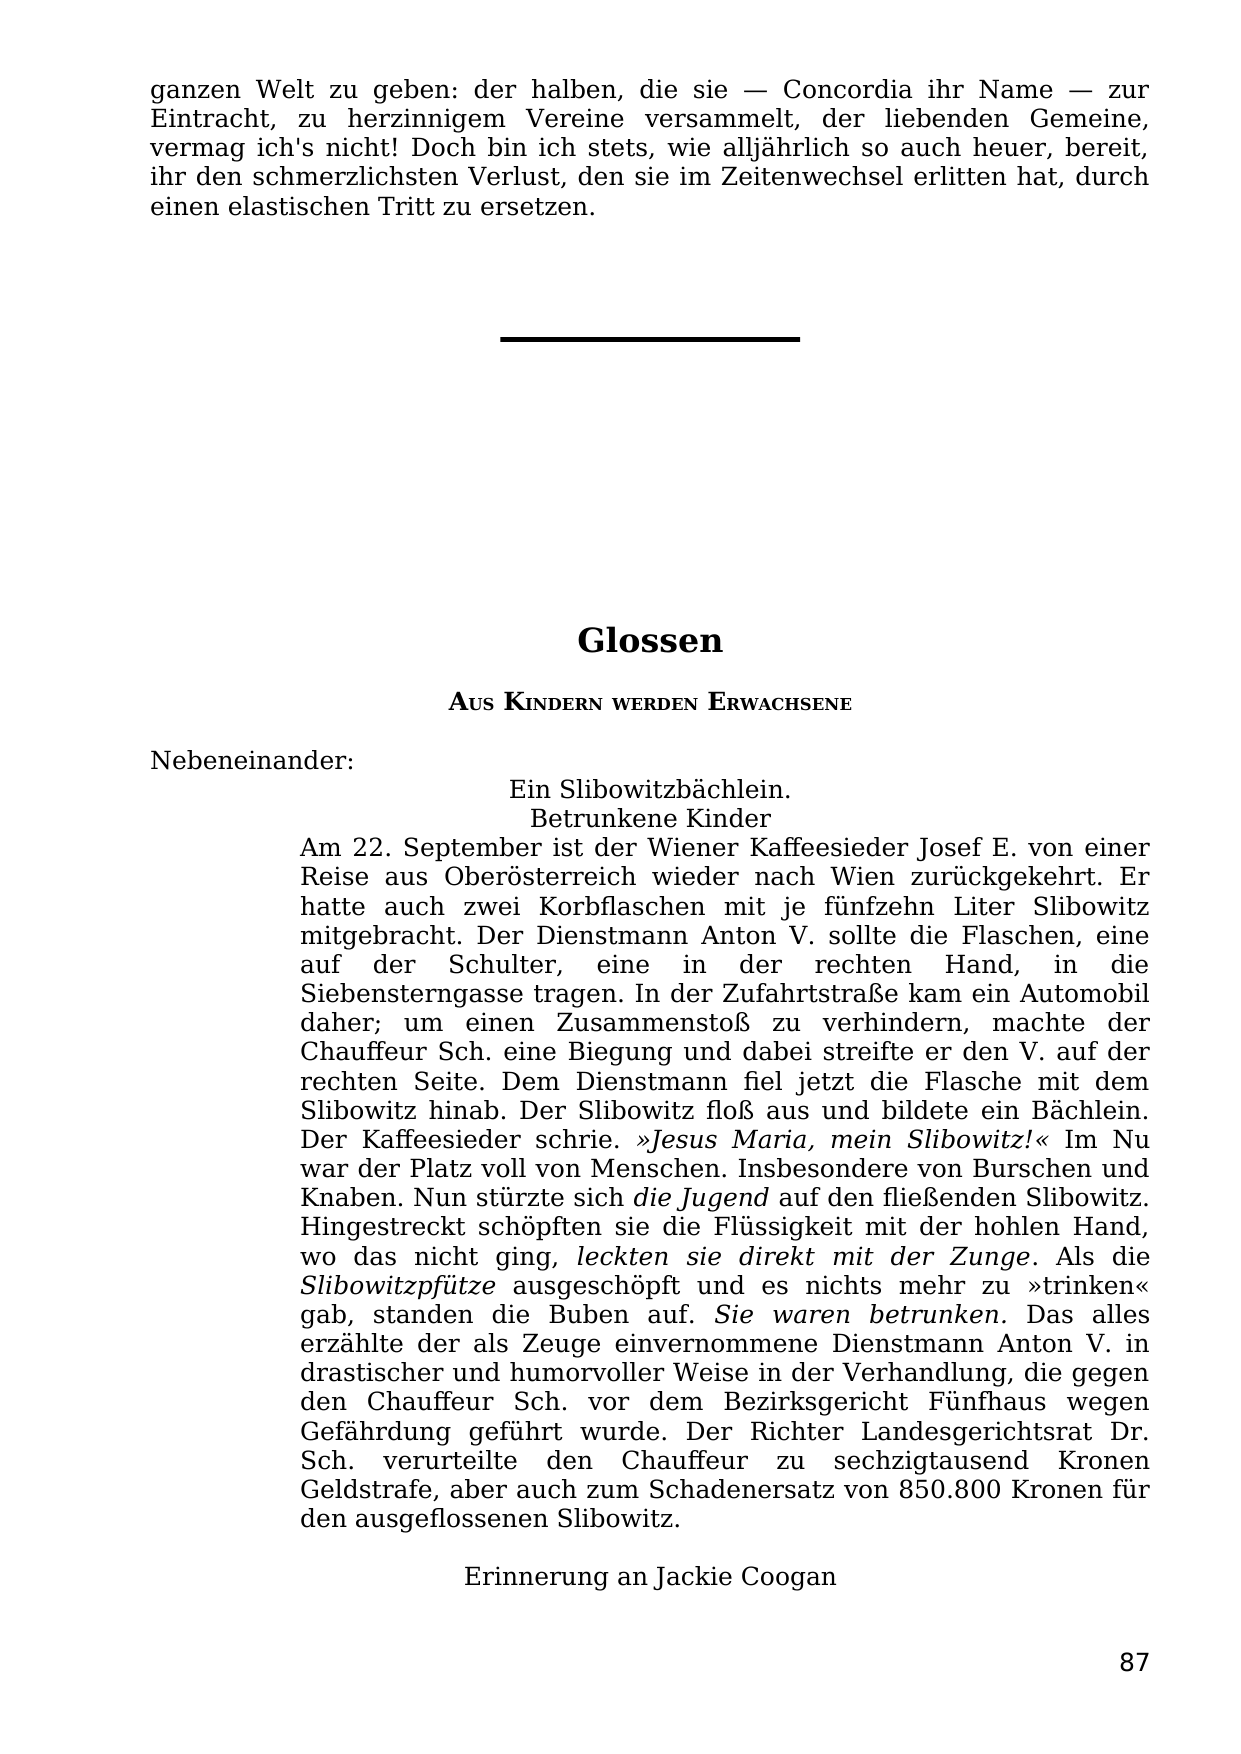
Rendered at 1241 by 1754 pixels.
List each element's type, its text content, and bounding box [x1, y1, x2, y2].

text Betrunkene Kinder [150, 804, 1151, 833]
picture [500, 337, 801, 342]
text Erinnerung an Jackie Coogan [150, 1562, 1151, 1592]
text Aus Kindern werden Erwachsene [150, 660, 1151, 717]
text Nebeneinander: [150, 746, 1151, 775]
text Am 22. September ist der Wiener Kaffeesieder Josef E. von einer Reise aus Oberösterreich wieder nach Wien zurückgekehrt. Er hatte auch zwei Korbflaschen mit je fünfzehn Liter Slibowitz mitgebracht. Der Dienstmann Anton V. sollte die Flaschen, eine auf der Schulter, eine in der rechten Hand, in die Siebensterngasse tragen. In der Zufahrtstraße kam ein Automobil daher; um einen Zusammenstoß zu verhindern, machte der Chauffeur Sch. eine Biegung und dabei streifte er den V. auf der rechten Seite. Dem Dienstmann fiel jetzt die Flasche mit dem Slibowitz hinab. Der Slibowitz floß aus und bildete ein Bächlein. Der Kaffeesieder schrie. »Jesus Maria, mein Slibowitz!« Im Nu war der Platz voll von Menschen. Insbesondere von Burschen und Knaben. Nun stürzte sich die Jugend auf den fließenden Slibowitz. Hingestreckt schöpften sie die Flüssigkeit mit der hohlen Hand, wo das nicht ging, leckten sie direkt mit der Zunge. Als die Slibowitzpfütze ausgeschöpft und es nichts mehr zu »trinken« gab, standen die Buben auf. Sie waren betrunken. Das alles erzählte der als Zeuge einvernommene Dienstmann Anton V. in drastischer und humorvoller Weise in der Verhandlung, die gegen den Chauffeur Sch. vor dem Bezirksgericht Fünfhaus wegen Gefährdung geführt wurde. Der Richter Landesgerichtsrat Dr. Sch. verurteilte den Chauffeur zu sechzigtausend Kronen Geldstrafe, aber auch zum Schadenersatz von 850.800 Kronen für den ausgeflossenen Slibowitz. [300, 833, 1151, 1533]
text Glossen [150, 602, 1151, 660]
text ganzen Welt zu geben: der halben, die sie — Concordia ihr Name — zur Eintracht, zu herzinnigem Vereine versammelt, der liebenden Gemeine, vermag ich's nicht! Doch bin ich stets, wie alljährlich so auch heuer, bereit, ihr den schmerzlichsten Verlust, den sie im Zeitenwechsel erlitten hat, durch einen elastischen Tritt zu ersetzen. [150, 75, 1151, 221]
text Ein Slibowitzbächlein. [150, 775, 1151, 804]
